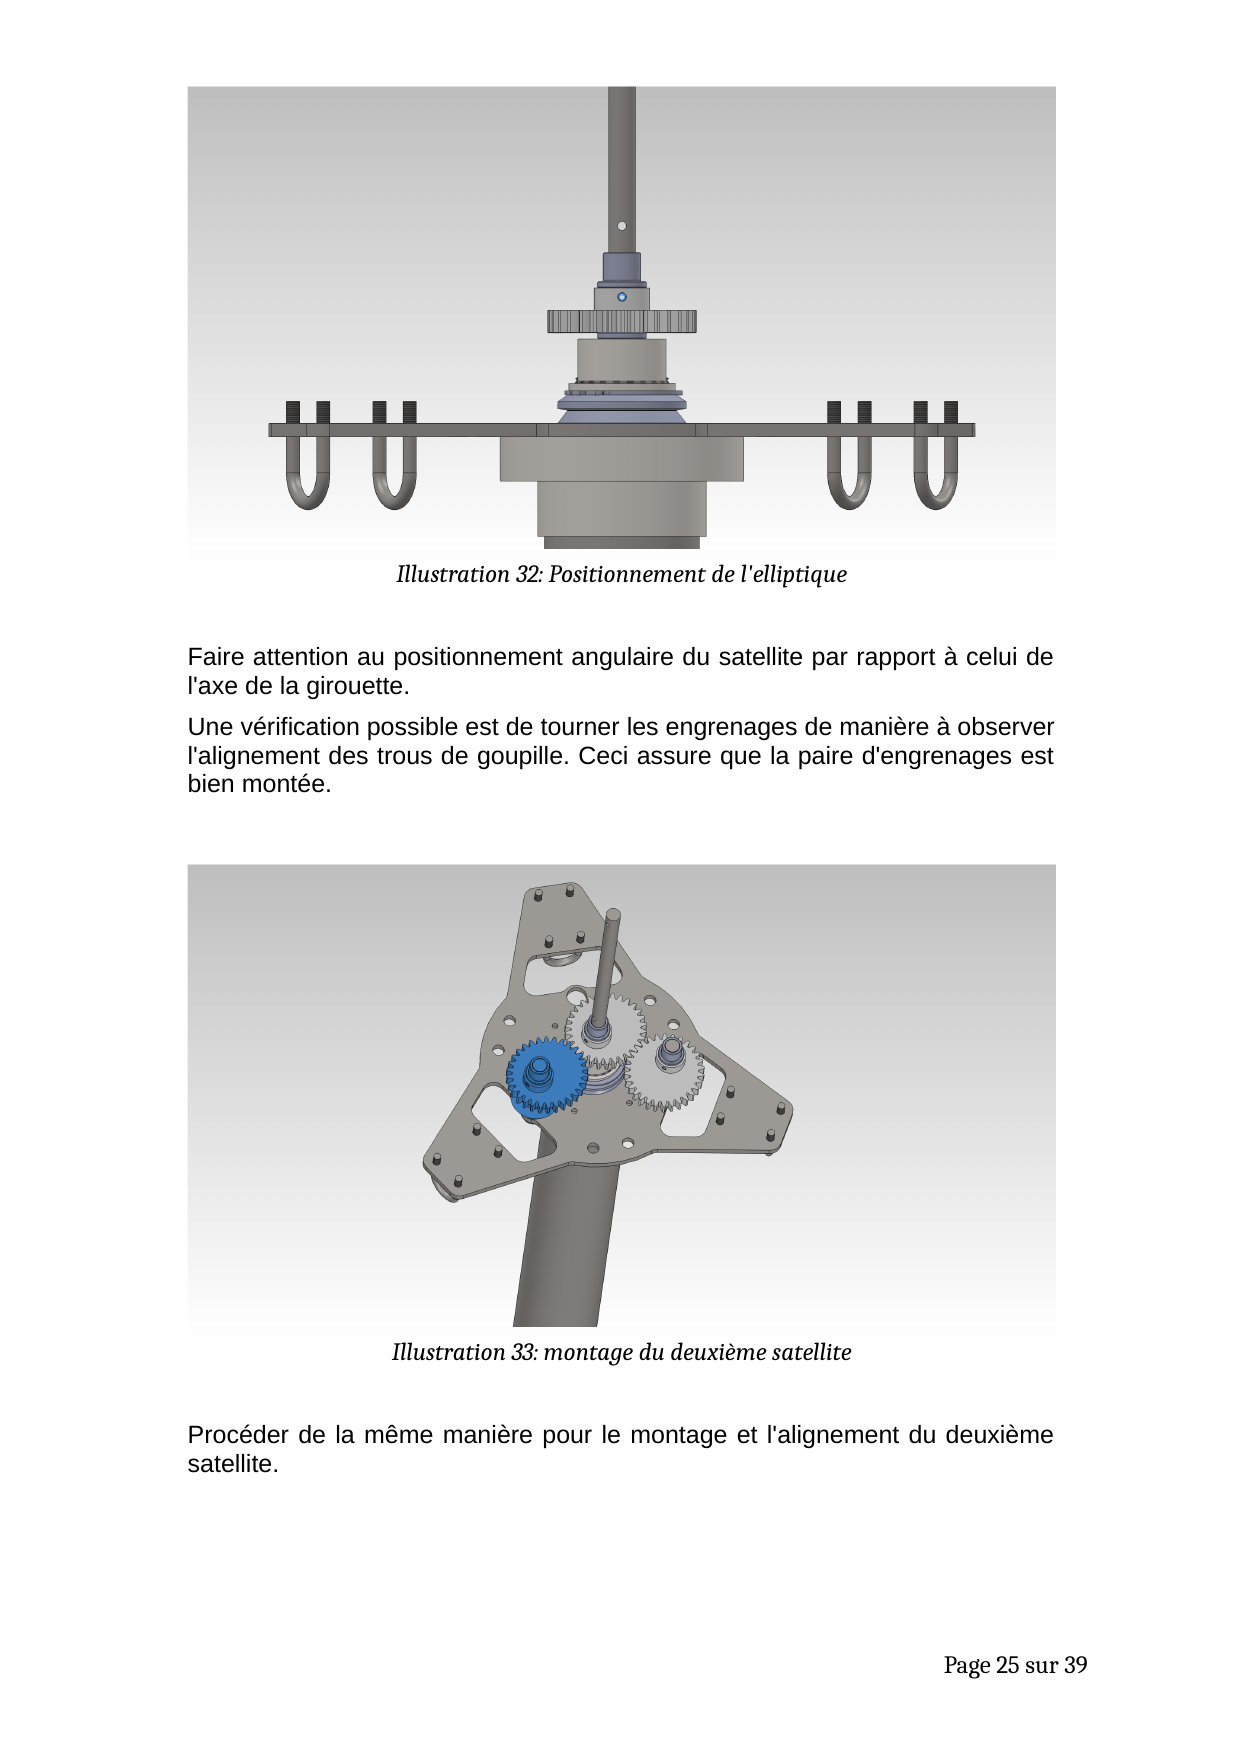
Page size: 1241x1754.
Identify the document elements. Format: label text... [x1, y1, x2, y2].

text Une vérification possible est de tourner les engrenages de manière à observer l'alignement des trous de goupille. Ceci assure que la paire d'engrenages est bien montée. [187, 712, 1056, 798]
text Illustration 32: Positionnement de l'elliptique [187, 560, 1056, 588]
picture [187, 86, 1056, 560]
text Illustration 33: montage du deuxième satellite [187, 1338, 1056, 1366]
text Procéder de la même manière pour le montage et l'alignement du deuxième satellite. [187, 1420, 1056, 1478]
picture [187, 864, 1056, 1338]
text Faire attention au positionnement angulaire du satellite par rapport à celui de l'axe de la girouette. [187, 642, 1056, 699]
